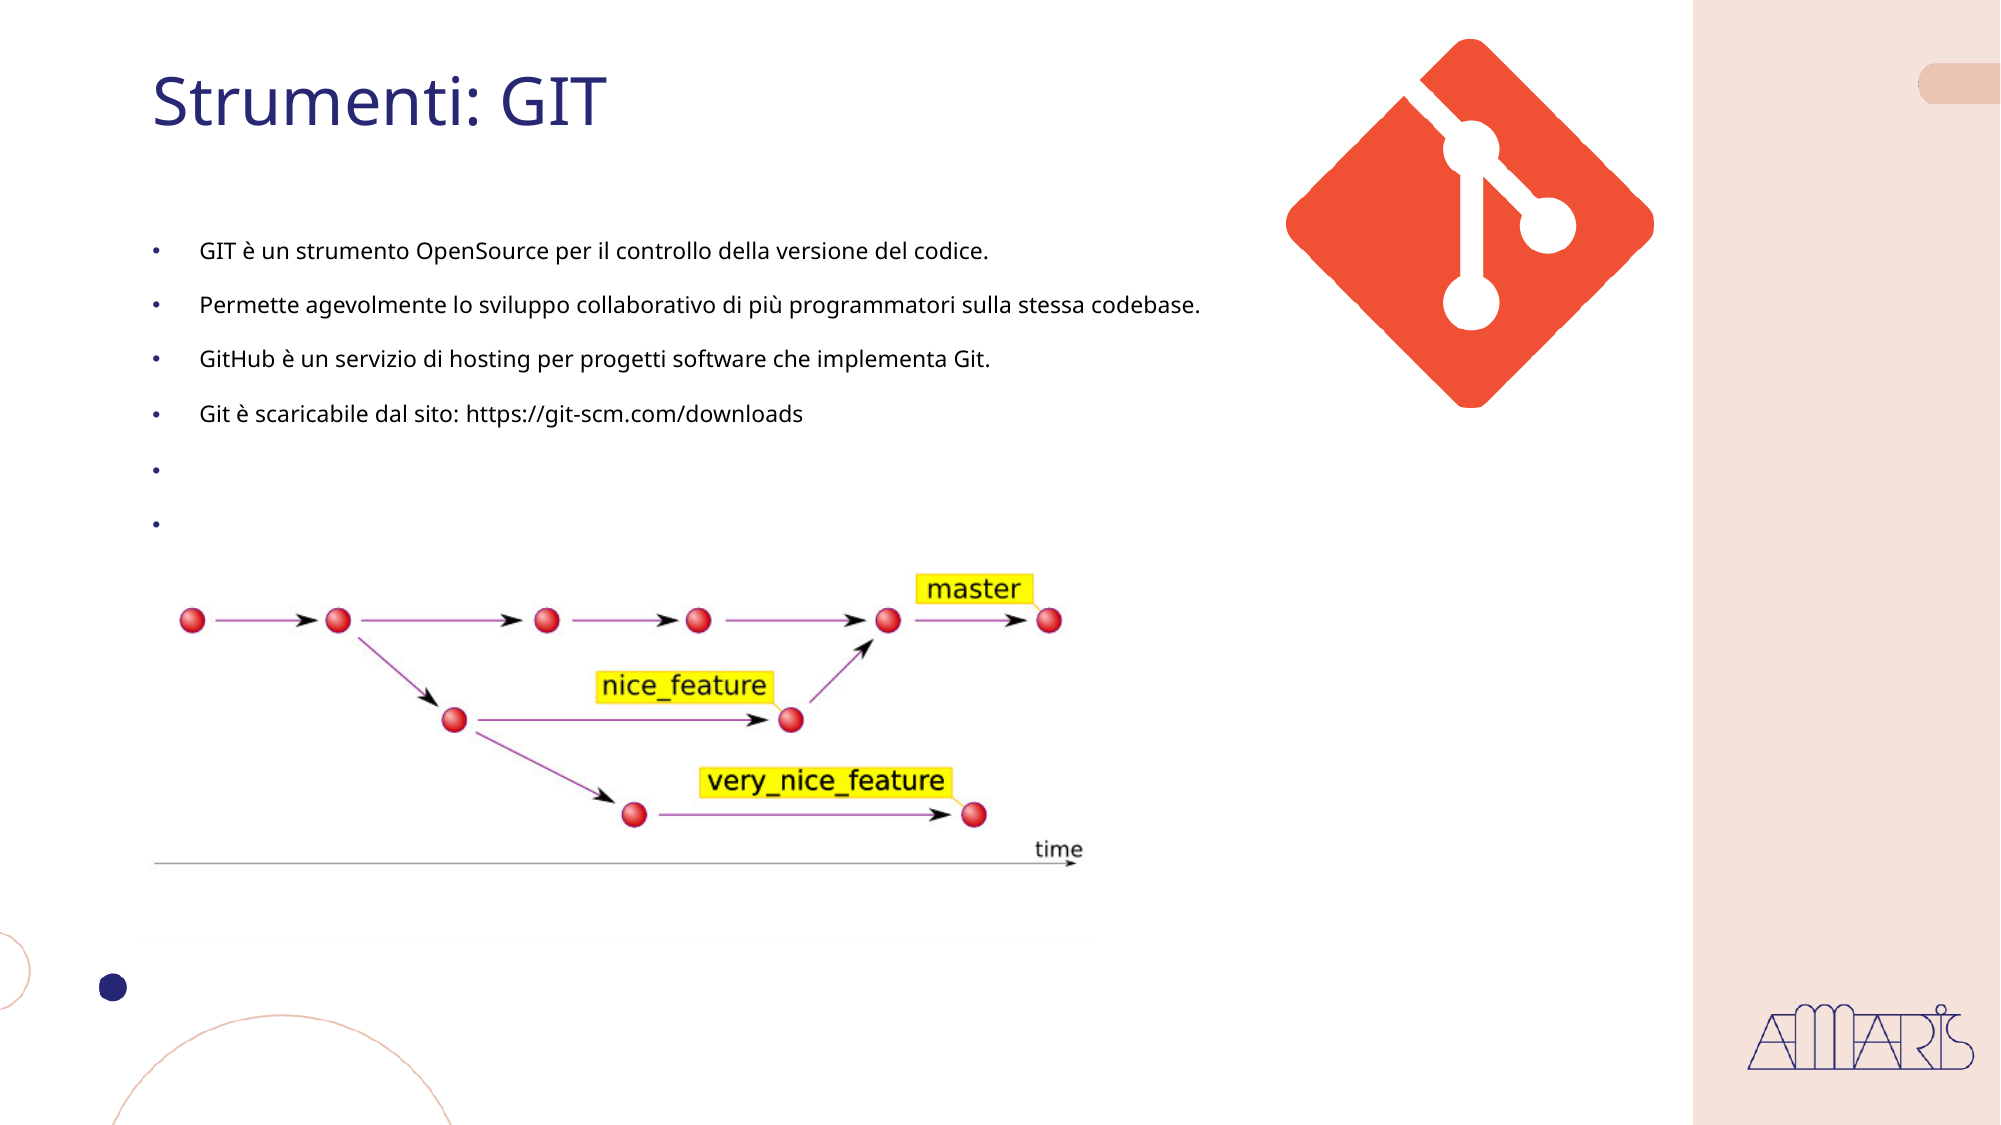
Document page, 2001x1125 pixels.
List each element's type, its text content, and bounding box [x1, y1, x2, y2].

picture [1286, 40, 1654, 408]
title Strumenti: GIT [137, 59, 1286, 148]
picture [137, 540, 1099, 942]
list GIT è un strumento OpenSource per il controllo della versione del codice. Permette agevolmente lo sviluppo collaborativo di più programmatori sulla stessa codebase. GitHub è un servizio di hosting per progetti software che implementa Git. Git è scaricabile dal sito: https://git-scm.com/downloads [137, 223, 1574, 541]
